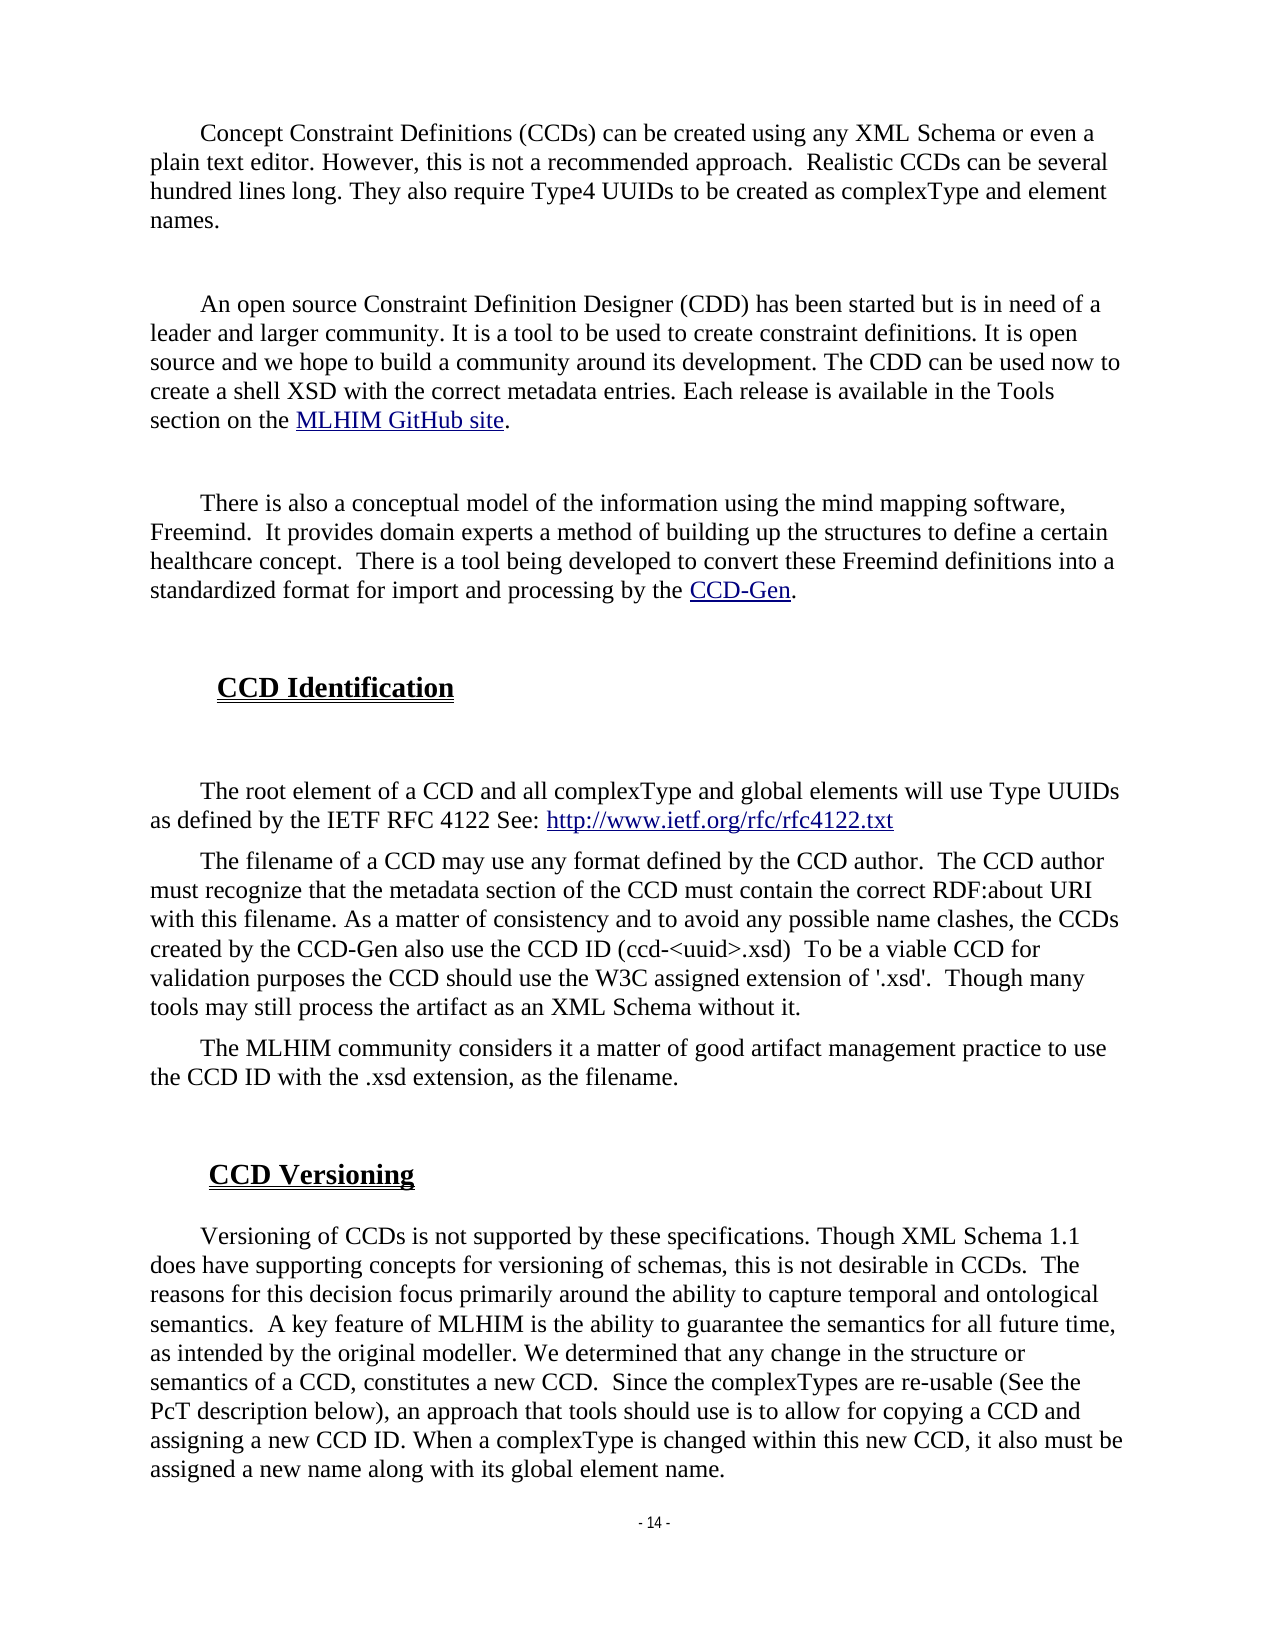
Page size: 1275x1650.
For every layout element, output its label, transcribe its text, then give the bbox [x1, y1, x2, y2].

text Concept Constraint Definitions (CCDs) can be created using any XML Schema or even a plain text editor. However, this is not a recommended approach. Realistic CCDs can be several hundred lines long. They also require Type4 UUIDs to be created as complexType and element names. [150, 118, 1125, 234]
text The root element of a CCD and all complexType and global elements will use Type UUIDs as defined by the IETF RFC 4122 See: http://www.ietf.org/rfc/rfc4122.txt [150, 776, 1125, 834]
subtitle CCD Versioning [150, 1158, 1125, 1191]
subtitle CCD Identification [150, 670, 1125, 704]
text The filename of a CCD may use any format defined by the CCD author. The CCD author must recognize that the metadata section of the CCD must contain the correct RDF:about URI with this filename. As a matter of consistency and to avoid any possible name clashes, the CCDs created by the CCD-Gen also use the CCD ID (ccd-<uuid>.xsd) To be a viable CCD for validation purposes the CCD should use the W3C assigned extension of '.xsd'. Though many tools may still process the artifact as an XML Schema without it. [150, 846, 1125, 1021]
text An open source Constraint Definition Designer (CDD) has been started but is in need of a leader and larger community. It is a tool to be used to create constraint definitions. It is open source and we hope to build a community around its development. The CDD can be used now to create a shell XSD with the correct metadata entries. Each release is available in the Tools section on the MLHIM GitHub site. [150, 288, 1125, 434]
text The MLHIM community considers it a matter of good artifact management practice to use the CCD ID with the .xsd extension, as the filename. [150, 1033, 1125, 1091]
text Versioning of CCDs is not supported by these specifications. Though XML Schema 1.1 does have supporting concepts for versioning of schemas, this is not desirable in CCDs. The reasons for this decision focus primarily around the ability to capture temporal and ontological semantics. A key feature of MLHIM is the ability to guarantee the semantics for all future time, as intended by the original modeller. We determined that any change in the structure or semantics of a CCD, constitutes a new CCD. Since the complexTypes are re-usable (See the PcT description below), an approach that tools should use is to allow for copying a CCD and assigning a new CCD ID. When a complexType is changed within this new CCD, it also must be assigned a new name along with its global element name. [150, 1221, 1125, 1483]
text There is also a conceptual model of the information using the mind mapping software, Freemind. It provides domain experts a method of building up the structures to define a certain healthcare concept. There is a tool being developed to convert these Freemind definitions into a standardized format for import and processing by the CCD-Gen. [150, 488, 1125, 604]
